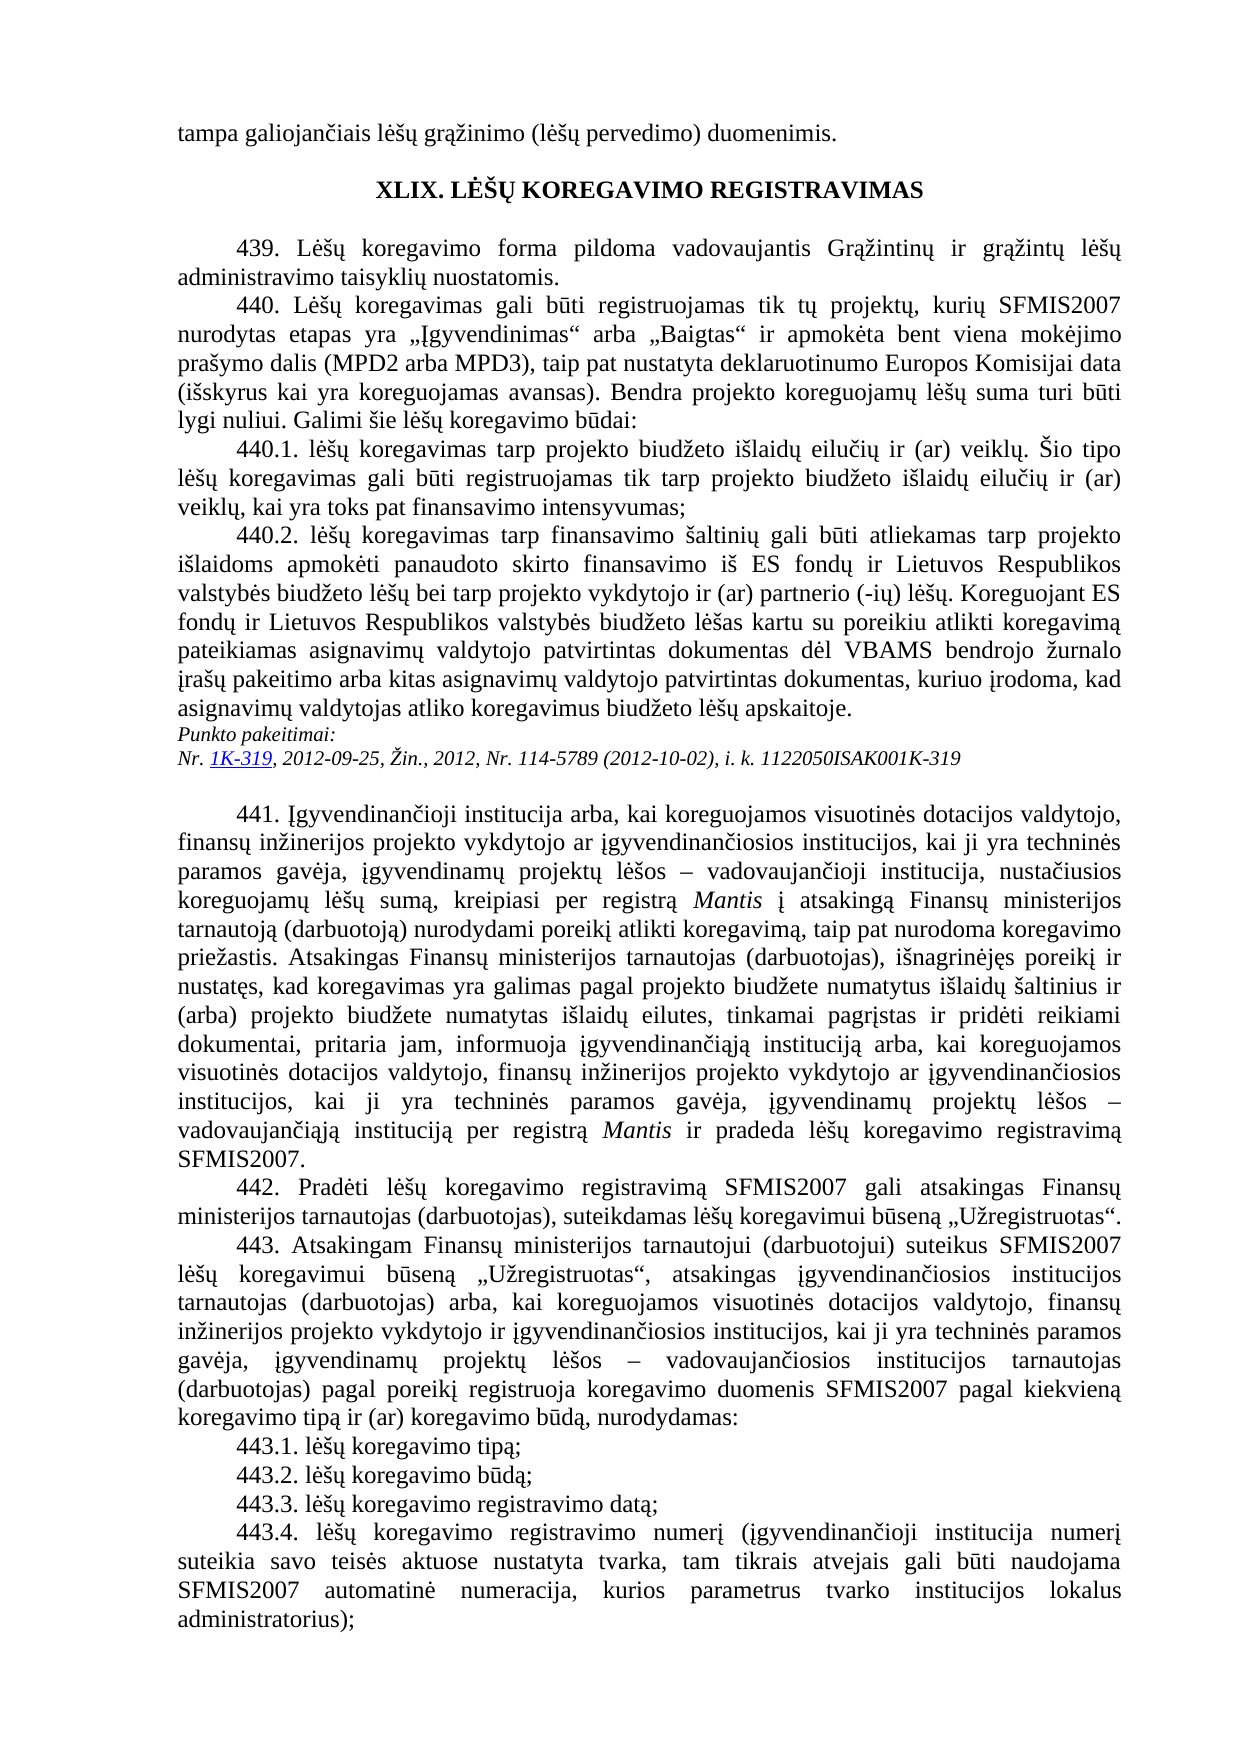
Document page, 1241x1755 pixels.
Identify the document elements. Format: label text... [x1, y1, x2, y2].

text Nr. 1K-319, 2012-09-25, Žin., 2012, Nr. 114-5789 (2012-10-02), i. k. 1122050ISAK001K-319 [177, 746, 1122, 770]
text 440.2. lėšų koregavimas tarp finansavimo šaltinių gali būti atliekamas tarp projekto išlaidoms apmokėti panaudoto skirto finansavimo iš ES fondų ir Lietuvos Respublikos valstybės biudžeto lėšų bei tarp projekto vykdytojo ir (ar) partnerio (-ių) lėšų. Koreguojant ES fondų ir Lietuvos Respublikos valstybės biudžeto lėšas kartu su poreikiu atlikti koregavimą pateikiamas asignavimų valdytojo patvirtintas dokumentas dėl VBAMS bendrojo žurnalo įrašų pakeitimo arba kitas asignavimų valdytojo patvirtintas dokumentas, kuriuo įrodoma, kad asignavimų valdytojas atliko koregavimus biudžeto lėšų apskaitoje. [177, 521, 1122, 722]
text 442. Pradėti lėšų koregavimo registravimą SFMIS2007 gali atsakingas Finansų ministerijos tarnautojas (darbuotojas), suteikdamas lėšų koregavimui būseną „Užregistruotas“. [177, 1172, 1122, 1230]
text XLIX. LĖŠŲ KOREGAVIMO REGISTRAVIMAS [177, 176, 1122, 204]
text 441. Įgyvendinančioji institucija arba, kai koreguojamos visuotinės dotacijos valdytojo, finansų inžinerijos projekto vykdytojo ar įgyvendinančiosios institucijos, kai ji yra techninės paramos gavėja, įgyvendinamų projektų lėšos – vadovaujančioji institucija, nustačiusios koreguojamų lėšų sumą, kreipiasi per registrą Mantis į atsakingą Finansų ministerijos tarnautoją (darbuotoją) nurodydami poreikį atlikti koregavimą, taip pat nurodoma koregavimo priežastis. Atsakingas Finansų ministerijos tarnautojas (darbuotojas), išnagrinėjęs poreikį ir nustatęs, kad koregavimas yra galimas pagal projekto biudžete numatytus išlaidų šaltinius ir (arba) projekto biudžete numatytas išlaidų eilutes, tinkamai pagrįstas ir pridėti reikiami dokumentai, pritaria jam, informuoja įgyvendinančiąją instituciją arba, kai koreguojamos visuotinės dotacijos valdytojo, finansų inžinerijos projekto vykdytojo ar įgyvendinančiosios institucijos, kai ji yra techninės paramos gavėja, įgyvendinamų projektų lėšos – vadovaujančiąją instituciją per registrą Mantis ir pradeda lėšų koregavimo registravimą SFMIS2007. [177, 799, 1122, 1172]
text 440.1. lėšų koregavimas tarp projekto biudžeto išlaidų eilučių ir (ar) veiklų. Šio tipo lėšų koregavimas gali būti registruojamas tik tarp projekto biudžeto išlaidų eilučių ir (ar) veiklų, kai yra toks pat finansavimo intensyvumas; [177, 434, 1122, 521]
text tampa galiojančiais lėšų grąžinimo (lėšų pervedimo) duomenimis. [177, 118, 1122, 147]
text 439. Lėšų koregavimo forma pildoma vadovaujantis Grąžintinų ir grąžintų lėšų administravimo taisyklių nuostatomis. [177, 233, 1122, 291]
text 443.3. lėšų koregavimo registravimo datą; [177, 1489, 1122, 1517]
text 443. Atsakingam Finansų ministerijos tarnautojui (darbuotojui) suteikus SFMIS2007 lėšų koregavimui būseną „Užregistruotas“, atsakingas įgyvendinančiosios institucijos tarnautojas (darbuotojas) arba, kai koreguojamos visuotinės dotacijos valdytojo, finansų inžinerijos projekto vykdytojo ir įgyvendinančiosios institucijos, kai ji yra techninės paramos gavėja, įgyvendinamų projektų lėšos – vadovaujančiosios institucijos tarnautojas (darbuotojas) pagal poreikį registruoja koregavimo duomenis SFMIS2007 pagal kiekvieną koregavimo tipą ir (ar) koregavimo būdą, nurodydamas: [177, 1230, 1122, 1431]
text 443.2. lėšų koregavimo būdą; [177, 1460, 1122, 1489]
text 443.1. lėšų koregavimo tipą; [177, 1431, 1122, 1460]
text 443.4. lėšų koregavimo registravimo numerį (įgyvendinančioji institucija numerį suteikia savo teisės aktuose nustatyta tvarka, tam tikrais atvejais gali būti naudojama SFMIS2007 automatinė numeracija, kurios parametrus tvarko institucijos lokalus administratorius); [177, 1517, 1122, 1632]
text Punkto pakeitimai: [177, 722, 1122, 746]
text 440. Lėšų koregavimas gali būti registruojamas tik tų projektų, kurių SFMIS2007 nurodytas etapas yra „Įgyvendinimas“ arba „Baigtas“ ir apmokėta bent viena mokėjimo prašymo dalis (MPD2 arba MPD3), taip pat nustatyta deklaruotinumo Europos Komisijai data (išskyrus kai yra koreguojamas avansas). Bendra projekto koreguojamų lėšų suma turi būti lygi nuliui. Galimi šie lėšų koregavimo būdai: [177, 291, 1122, 434]
